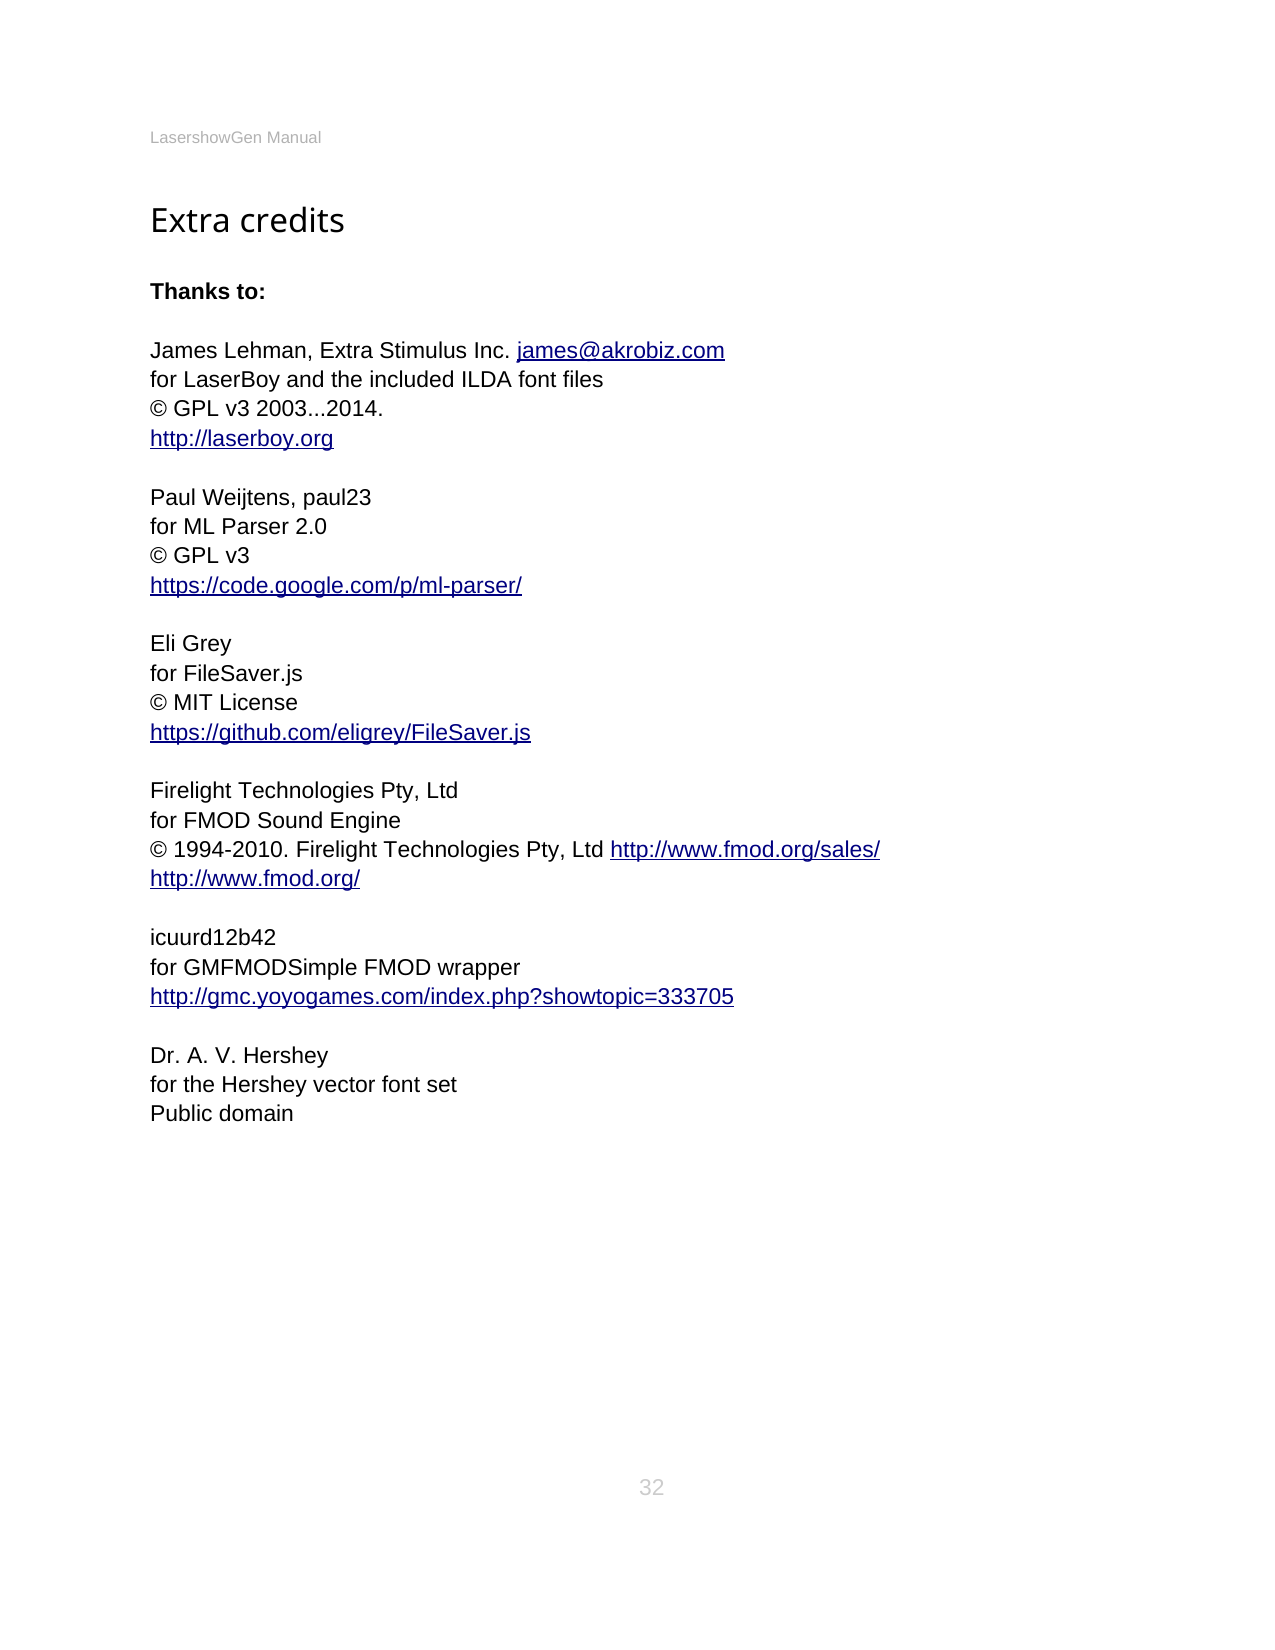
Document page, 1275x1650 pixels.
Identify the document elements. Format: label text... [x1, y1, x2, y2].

subtitle Extra credits [150, 197, 1153, 242]
text http://gmc.yoyogames.com/index.php?showtopic=333705 [150, 984, 1153, 1009]
text © 1994-2010. Firelight Technologies Pty, Ltd http://www.fmod.org/sales/ [150, 837, 1153, 862]
text https://github.com/eligrey/FileSaver.js [150, 719, 1153, 745]
text © GPL v3 2003...2014. [150, 396, 1153, 422]
text https://code.google.com/p/ml-parser/ [150, 572, 1153, 598]
text James Lehman, Extra Stimulus Inc. james@akrobiz.com [150, 337, 1153, 363]
text for the Hershey vector font set [150, 1072, 1153, 1097]
text Thanks to: [150, 279, 1153, 304]
text http://laserboy.org [150, 426, 1153, 451]
text for ML Parser 2.0 [150, 514, 1153, 539]
text Firelight Technologies Pty, Ltd [150, 778, 1153, 804]
text Eli Grey [150, 631, 1153, 657]
text for LaserBoy and the included ILDA font files [150, 367, 1153, 392]
text for GMFMODSimple FMOD wrapper [150, 954, 1153, 980]
text http://www.fmod.org/ [150, 866, 1153, 892]
text Paul Weijtens, paul23 [150, 484, 1153, 510]
text Dr. A. V. Hershey [150, 1042, 1153, 1068]
text for FileSaver.js [150, 661, 1153, 686]
text Public domain [150, 1101, 1153, 1127]
text © GPL v3 [150, 543, 1153, 569]
text icuurd12b42 [150, 925, 1153, 951]
text for FMOD Sound Engine [150, 807, 1153, 833]
text © MIT License [150, 690, 1153, 716]
